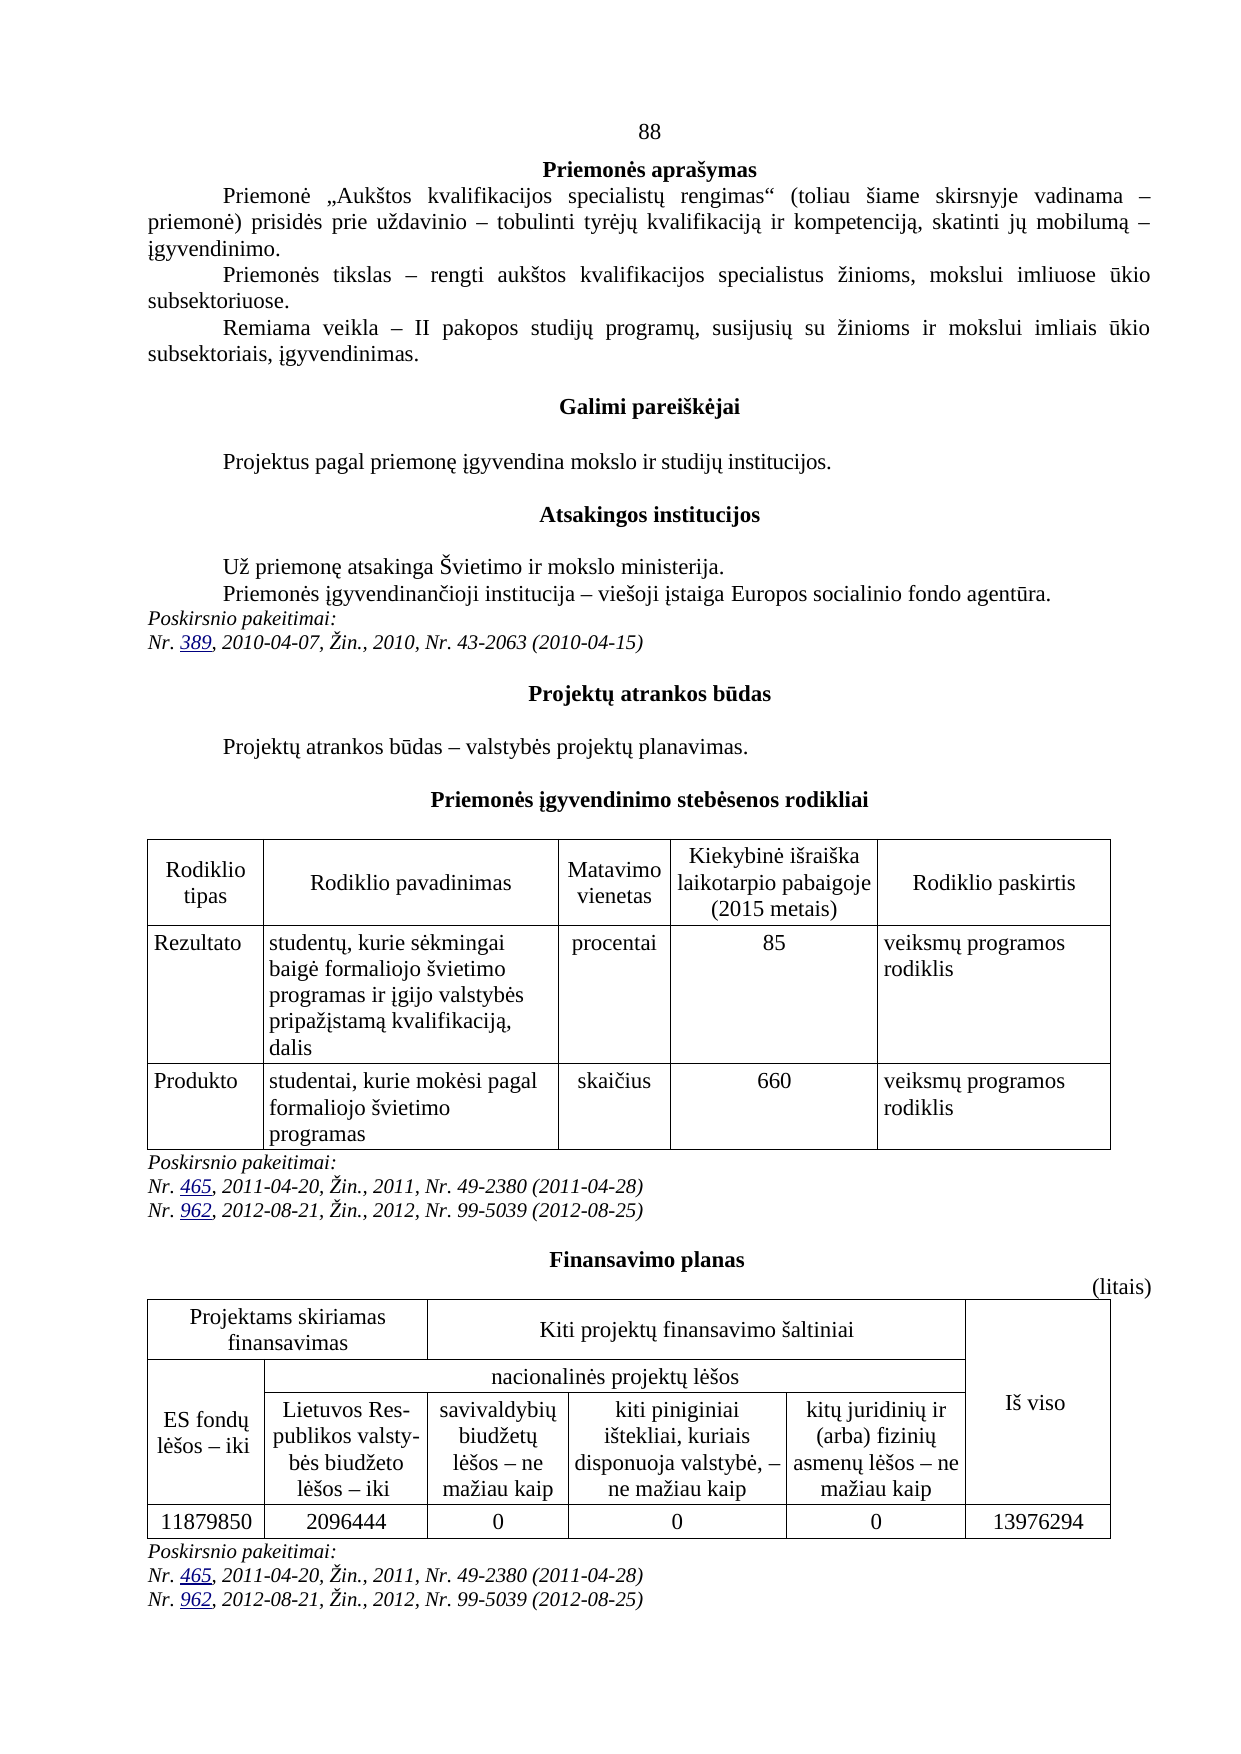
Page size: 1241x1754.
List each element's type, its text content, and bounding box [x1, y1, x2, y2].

text Priemonės įgyvendinimo stebėsenos rodikliai [148, 786, 1152, 812]
text Projektų atrankos būdas – valstybės projektų planavimas. [148, 733, 1152, 759]
table_cell 2096444 [265, 1505, 427, 1537]
text Atsakingos institucijos [148, 501, 1152, 527]
text Finansavimo planas [148, 1246, 1152, 1273]
table_cell kiti piniginiai ištekliai, kuriais disponuoja valstybė, – ne mažiau kaip [569, 1393, 786, 1504]
table_cell veiksmų programos rodiklis [878, 926, 1110, 1063]
text Nr. 465, 2011-04-20, Žin., 2011, Nr. 49-2380 (2011-04-28) [148, 1563, 1152, 1587]
text Poskirsnio pakeitimai: [148, 606, 1152, 630]
table_cell 85 [671, 926, 877, 1063]
text Priemonės aprašymas [148, 156, 1152, 182]
text Poskirsnio pakeitimai: [148, 1150, 1152, 1174]
table_header Rodiklio paskirtis [878, 840, 1110, 924]
table_cell 660 [671, 1064, 877, 1149]
table_cell procentai [559, 926, 670, 1063]
table_cell 0 [428, 1505, 568, 1537]
text Projektų atrankos būdas [148, 681, 1152, 707]
table_header Iš viso [966, 1300, 1110, 1504]
table_header Projektams skiriamas finansavimas [148, 1300, 427, 1359]
text Nr. 465, 2011-04-20, Žin., 2011, Nr. 49-2380 (2011-04-28) [148, 1174, 1152, 1198]
table_header Kiti projektų finansavimo šaltiniai [428, 1300, 965, 1359]
table_cell ES fondų lėšos – iki [148, 1360, 264, 1504]
text Nr. 962, 2012-08-21, Žin., 2012, Nr. 99-5039 (2012-08-25) [148, 1198, 1152, 1222]
text Už priemonę atsakinga Švietimo ir mokslo ministerija. [148, 553, 1152, 580]
table_header Rodiklio tipas [148, 840, 263, 924]
table_cell 13976294 [966, 1505, 1110, 1537]
table_cell savivaldybių biudžetų lėšos – ne mažiau kaip [428, 1393, 568, 1504]
text Galimi pareiškėjai [148, 393, 1152, 419]
table_cell nacionalinės projektų lėšos [265, 1360, 965, 1392]
text (litais) [148, 1273, 1152, 1299]
table_cell Rezultato [148, 926, 263, 1063]
table_cell Produkto [148, 1064, 263, 1149]
text Remiama veikla – II pakopos studijų programų, susijusių su žinioms ir mokslui imliais ūkio subsektoriais, įgyvendinimas. [148, 314, 1152, 366]
table_cell skaičius [559, 1064, 670, 1149]
text Priemonės įgyvendinančioji institucija – viešoji įstaiga Europos socialinio fondo agentūra. [148, 580, 1152, 606]
table_cell 11879850 [148, 1505, 264, 1537]
table_header Matavimo vienetas [559, 840, 670, 924]
table_cell studentų, kurie sėkmingai baigė formaliojo švietimo programas ir įgijo valstybės pripažįstamą kvalifikaciją, dalis [264, 926, 558, 1063]
text Priemonė „Aukštos kvalifikacijos specialistų rengimas“ (toliau šiame skirsnyje vadinama – priemonė) prisidės prie uždavinio – tobulinti tyrėjų kvalifikaciją ir kompetenciją, skatinti jų mobilumą – įgyvendinimo. [148, 182, 1152, 261]
table_cell veiksmų programos rodiklis [878, 1064, 1110, 1149]
text Projektus pagal priemonę įgyvendina mokslo ir studijų institucijos. [148, 448, 1152, 474]
text Poskirsnio pakeitimai: [148, 1538, 1152, 1563]
text Priemonės tikslas – rengti aukštos kvalifikacijos specialistus žinioms, mokslui imliuose ūkio subsektoriuose. [148, 261, 1152, 314]
table_cell 0 [569, 1505, 786, 1537]
text Nr. 962, 2012-08-21, Žin., 2012, Nr. 99-5039 (2012-08-25) [148, 1587, 1152, 1611]
table_header Kiekybinė išraiška laikotarpio pabaigoje (2015 metais) [671, 840, 877, 924]
table_cell Lietuvos Res­publikos valsty­bės biudžeto lėšos – iki [265, 1393, 427, 1504]
table_cell 0 [787, 1505, 965, 1537]
table_cell kitų juridinių ir (arba) fizinių asmenų lėšos – ne mažiau kaip [787, 1393, 965, 1504]
text Nr. 389, 2010-04-07, Žin., 2010, Nr. 43-2063 (2010-04-15) [148, 630, 1152, 654]
table_header Rodiklio pavadinimas [264, 840, 558, 924]
table_cell studentai, kurie mokėsi pagal formaliojo švietimo programas [264, 1064, 558, 1149]
